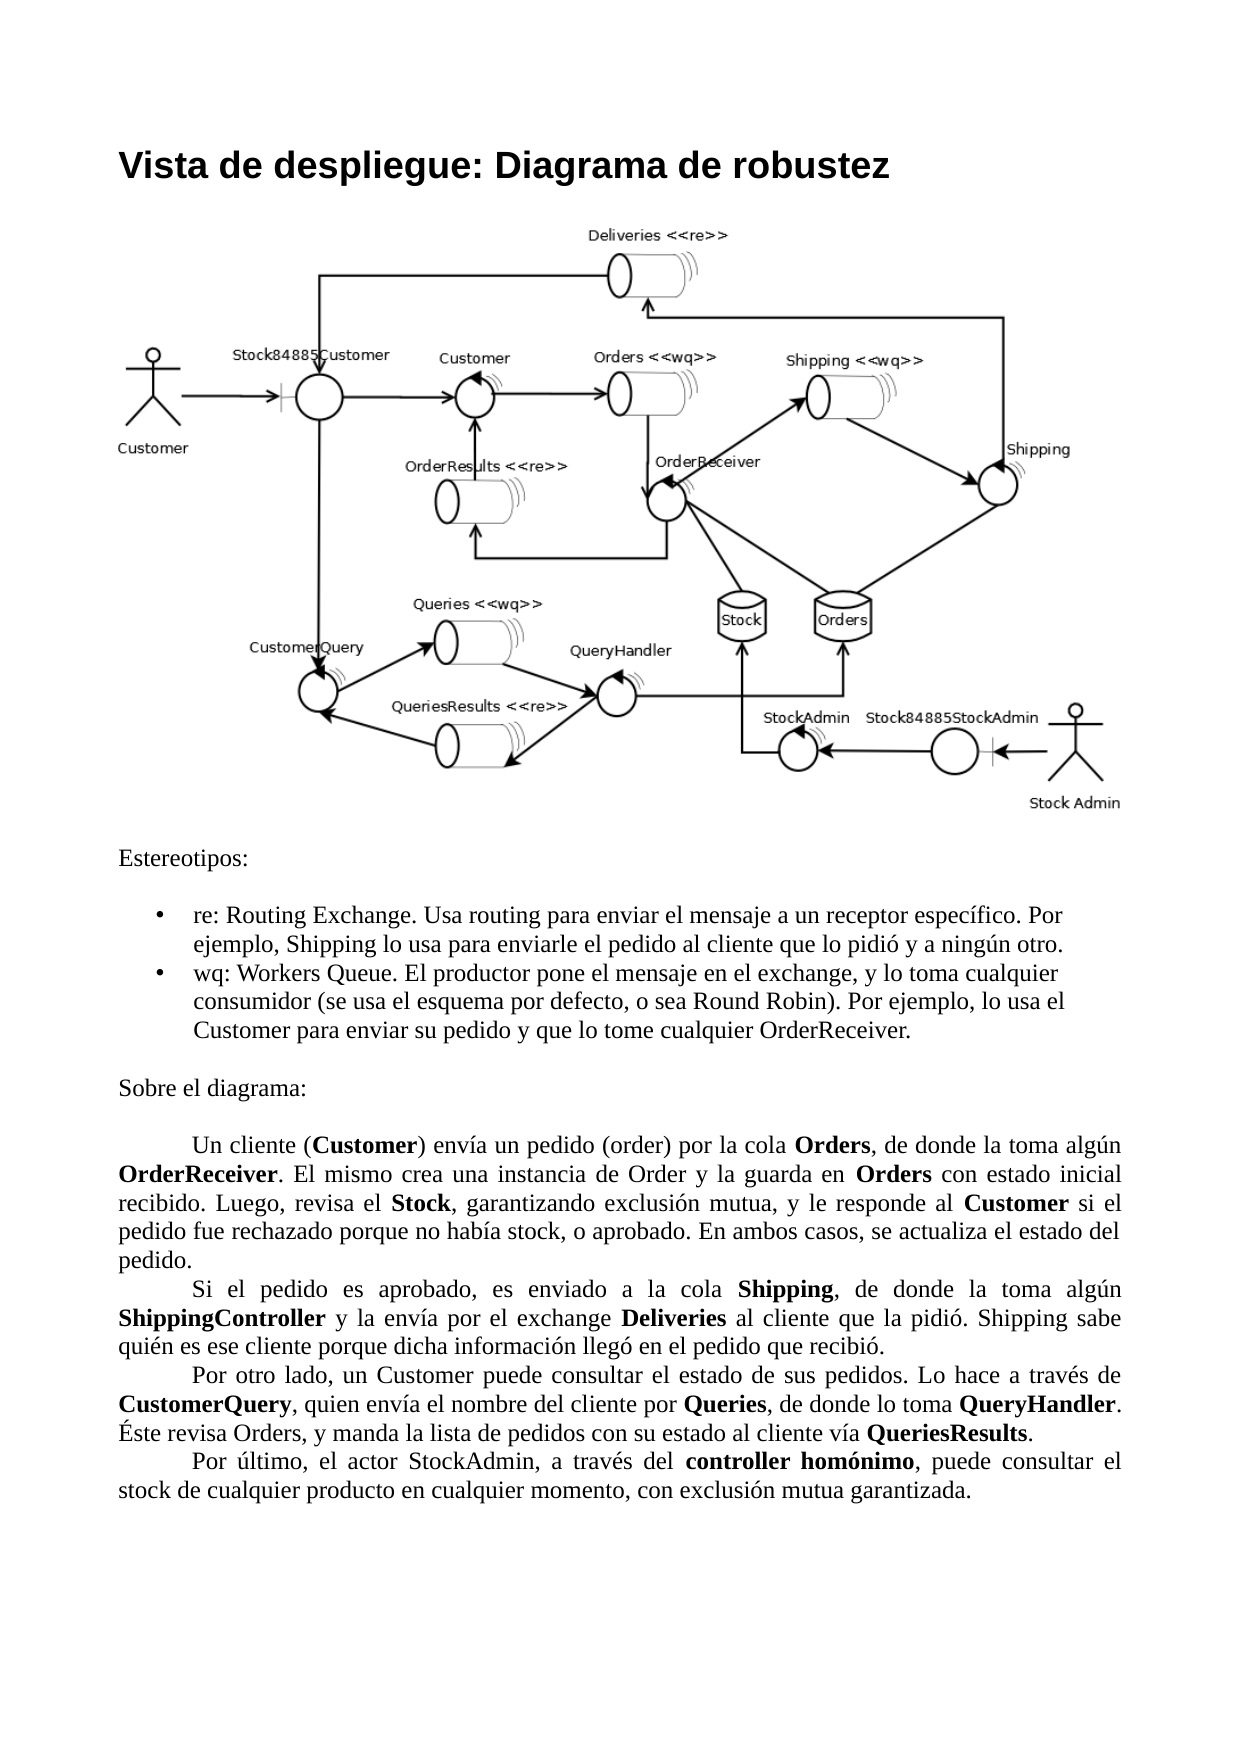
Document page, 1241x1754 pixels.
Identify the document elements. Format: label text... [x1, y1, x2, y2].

text Un cliente (Customer) envía un pedido (order) por la cola Orders, de donde la toma algún OrderReceiver. El mismo crea una instancia de Order y la guarda en Orders con estado inicial recibido. Luego, revisa el Stock, garantizando exclusión mutua, y le responde al Customer si el pedido fue rechazado porque no había stock, o aprobado. En ambos casos, se actualiza el estado del pedido. [118, 1130, 1122, 1274]
list re: Routing Exchange. Usa routing para enviar el mensaje a un receptor específico. Por ejemplo, Shipping lo usa para enviarle el pedido al cliente que lo pidió y a ningún otro. [156, 900, 1122, 958]
text Estereotipos: [118, 843, 1122, 871]
text Si el pedido es aprobado, es enviado a la cola Shipping, de donde la toma algún ShippingController y la envía por el exchange Deliveries al cliente que la pidió. Shipping sabe quién es ese cliente porque dicha información llegó en el pedido que recibió. [118, 1274, 1122, 1360]
list wq: Workers Queue. El productor pone el mensaje en el exchange, y lo toma cualquier consumidor (se usa el esquema por defecto, o sea Round Robin). Por ejemplo, lo usa el Customer para enviar su pedido y que lo tome cualquier OrderReceiver. [156, 958, 1122, 1044]
text Por otro lado, un Customer puede consultar el estado de sus pedidos. Lo hace a través de CustomerQuery, quien envía el nombre del cliente por Queries, de donde lo toma QueryHandler. Éste revisa Orders, y manda la lista de pedidos con su estado al cliente vía QueriesResults. [118, 1360, 1122, 1446]
text Por último, el actor StockAdmin, a través del controller homónimo, puede consultar el stock de cualquier producto en cualquier momento, con exclusión mutua garantizada. [118, 1446, 1122, 1504]
subtitle Vista de despliegue: Diagrama de robustez [118, 143, 1122, 187]
picture [118, 228, 1123, 814]
text Sobre el diagrama: [118, 1073, 1122, 1101]
